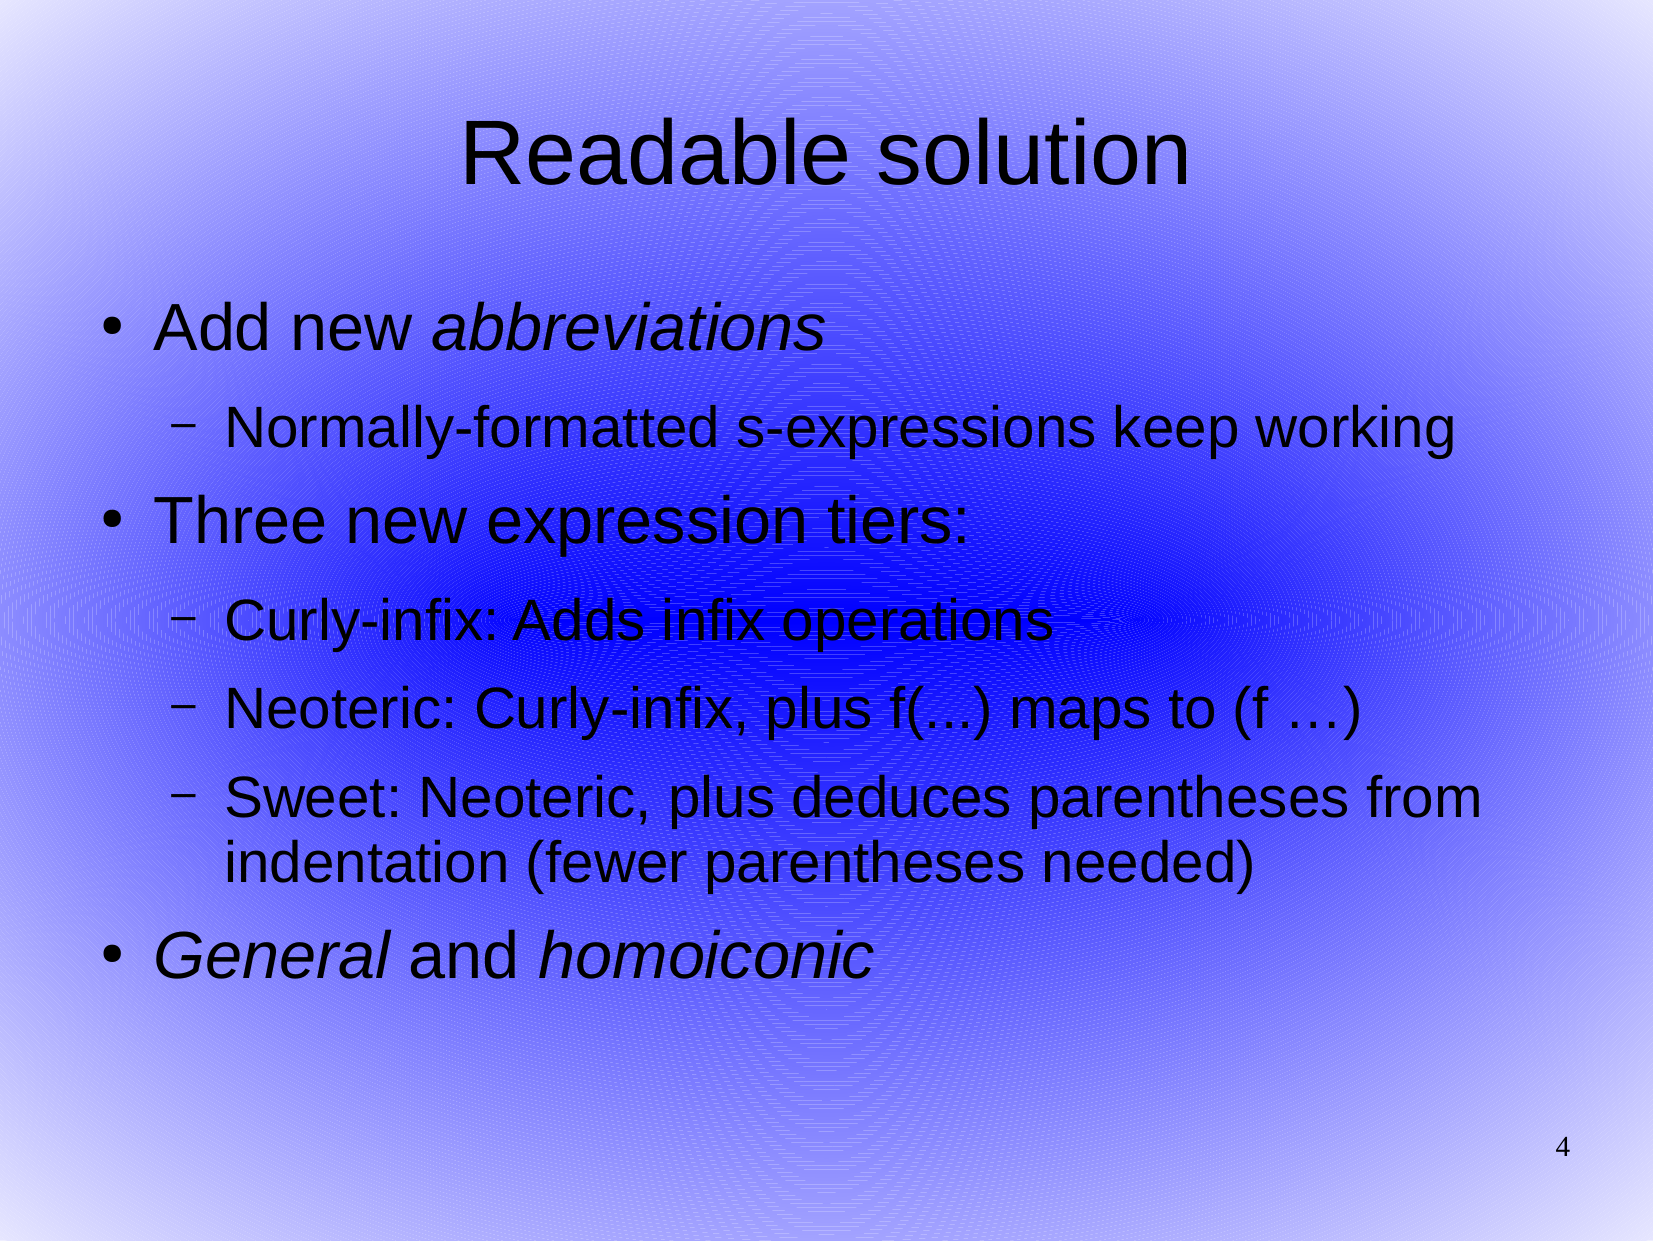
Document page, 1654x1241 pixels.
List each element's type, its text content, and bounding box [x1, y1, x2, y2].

title Readable solution [82, 49, 1571, 257]
list Add new abbreviations Normally-formatted s-expressions keep working Three new expression tiers: Curly-infix: Adds infix operations Neoteric: Curly-infix, plus f(...) maps to (f …) Sweet: Neoteric, plus deduces parentheses from indentation (fewer parentheses needed) General and homoiconic [82, 290, 1538, 1096]
